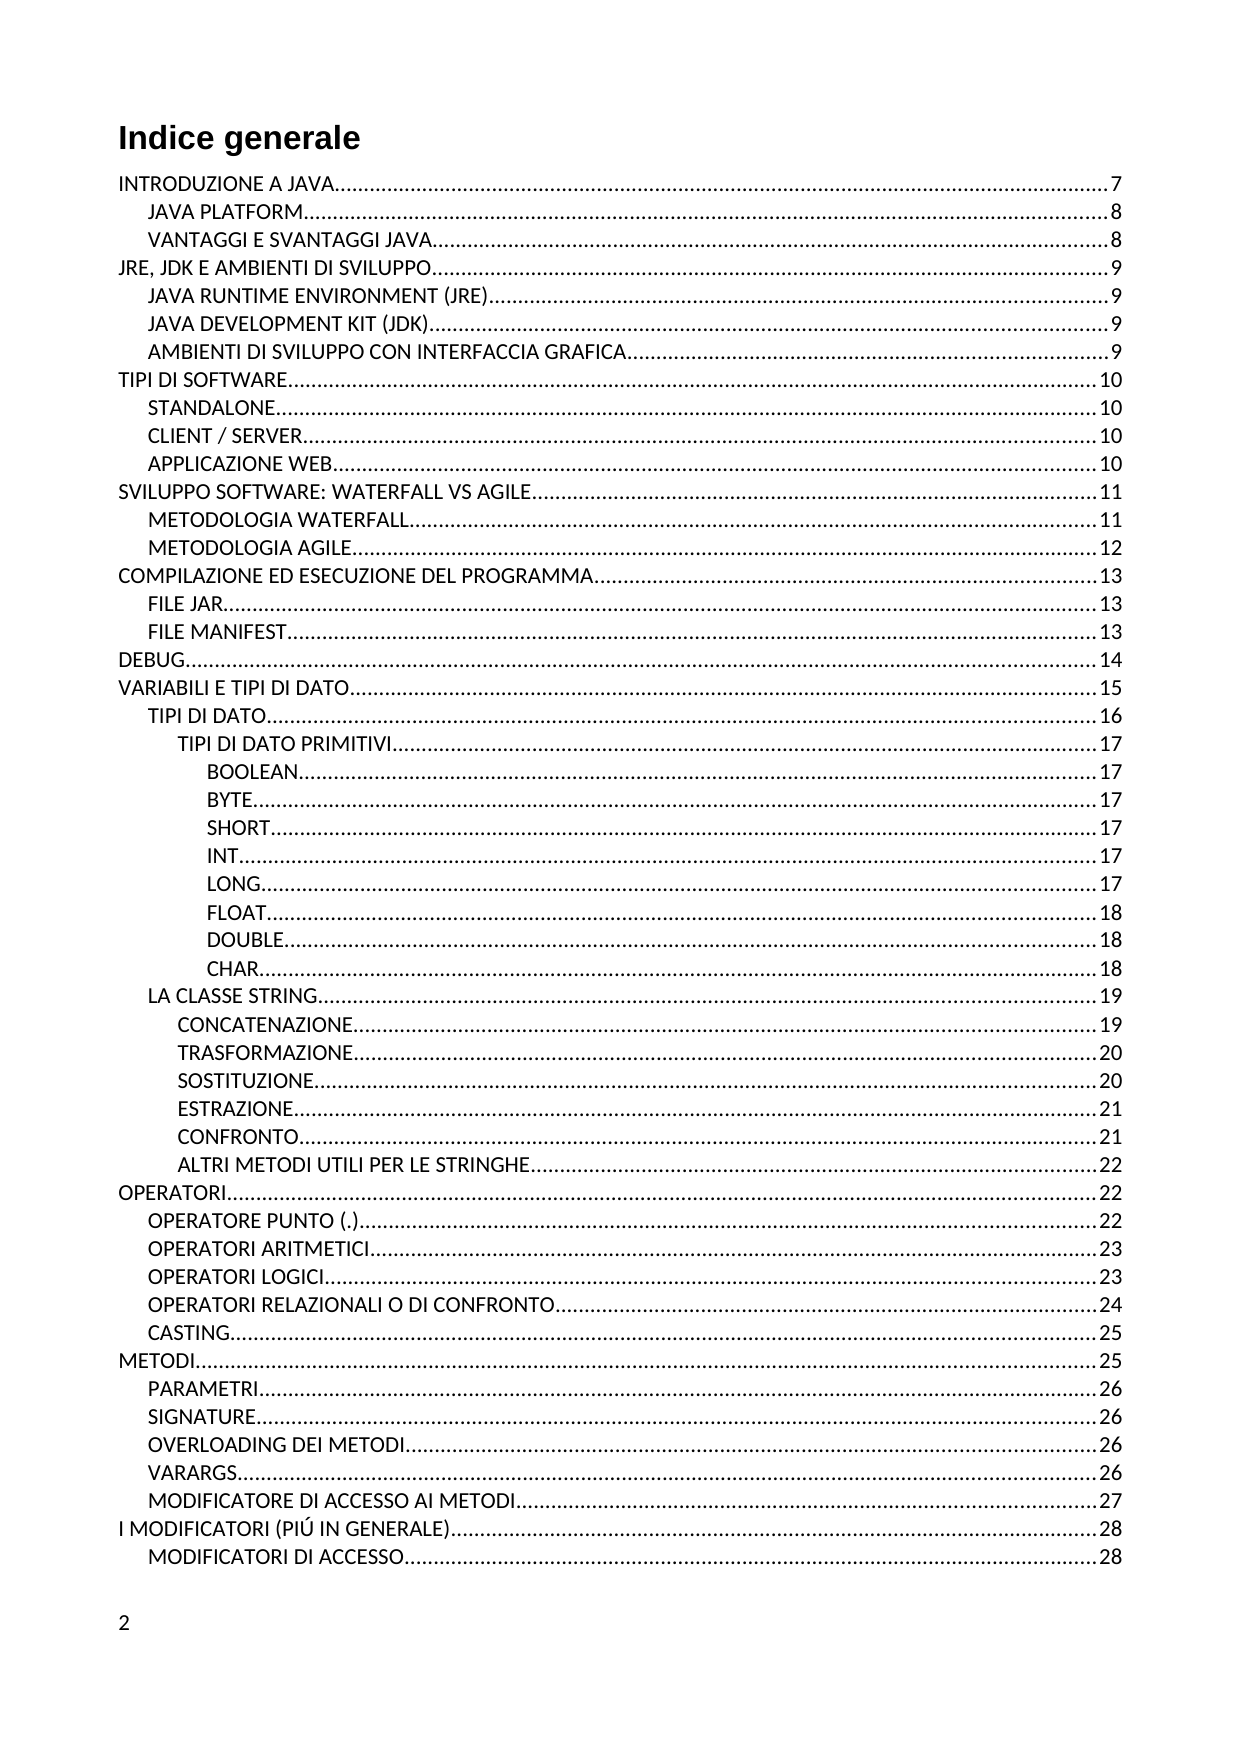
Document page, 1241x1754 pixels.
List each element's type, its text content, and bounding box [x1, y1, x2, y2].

text AMBIENTI DI SVILUPPO CON INTERFACCIA GRAFICA 9 [148, 337, 1122, 365]
text FILE JAR 13 [148, 589, 1122, 617]
text JAVA RUNTIME ENVIRONMENT (JRE) 9 [148, 281, 1122, 309]
text OVERLOADING DEI METODI 26 [148, 1430, 1122, 1458]
text CHAR 18 [207, 954, 1122, 982]
text MODIFICATORI DI ACCESSO 28 [148, 1542, 1122, 1570]
text FILE MANIFEST 13 [148, 617, 1122, 645]
text VARARGS 26 [148, 1458, 1122, 1486]
text ALTRI METODI UTILI PER LE STRINGHE 22 [177, 1150, 1122, 1178]
text JAVA DEVELOPMENT KIT (JDK) 9 [148, 309, 1122, 337]
text JAVA PLATFORM 8 [148, 197, 1122, 225]
text SHORT 17 [207, 813, 1122, 842]
text METODOLOGIA AGILE 12 [148, 533, 1122, 561]
text VARIABILI E TIPI DI DATO 15 [118, 673, 1122, 701]
text I MODIFICATORI (PIÚ IN GENERALE) 28 [118, 1514, 1122, 1542]
text METODOLOGIA WATERFALL 11 [148, 505, 1122, 533]
text BYTE 17 [207, 786, 1122, 813]
text SOSTITUZIONE 20 [177, 1066, 1122, 1094]
text LONG 17 [207, 869, 1122, 898]
text PARAMETRI 26 [148, 1374, 1122, 1402]
text METODI 25 [118, 1346, 1122, 1374]
text TRASFORMAZIONE 20 [177, 1038, 1122, 1066]
subtitle Indice generale [118, 118, 1122, 157]
text DOUBLE 18 [207, 926, 1122, 954]
text CASTING 25 [148, 1318, 1122, 1346]
text CONCATENAZIONE 19 [177, 1010, 1122, 1038]
text OPERATORI 22 [118, 1178, 1122, 1206]
text OPERATORI LOGICI 23 [148, 1262, 1122, 1290]
text TIPI DI DATO 16 [148, 701, 1122, 729]
text SVILUPPO SOFTWARE: WATERFALL VS AGILE 11 [118, 477, 1122, 505]
text VANTAGGI E SVANTAGGI JAVA 8 [148, 225, 1122, 253]
text CLIENT / SERVER 10 [148, 421, 1122, 449]
text BOOLEAN 17 [207, 757, 1122, 786]
text DEBUG 14 [118, 645, 1122, 673]
text OPERATORE PUNTO (.) 22 [148, 1206, 1122, 1234]
text APPLICAZIONE WEB 10 [148, 449, 1122, 477]
text OPERATORI RELAZIONALI O DI CONFRONTO 24 [148, 1290, 1122, 1318]
text MODIFICATORE DI ACCESSO AI METODI 27 [148, 1486, 1122, 1514]
text INTRODUZIONE A JAVA 7 [118, 169, 1122, 197]
text CONFRONTO 21 [177, 1122, 1122, 1150]
text TIPI DI DATO PRIMITIVI 17 [177, 729, 1122, 757]
text COMPILAZIONE ED ESECUZIONE DEL PROGRAMMA 13 [118, 561, 1122, 589]
text TIPI DI SOFTWARE 10 [118, 365, 1122, 393]
text ESTRAZIONE 21 [177, 1094, 1122, 1122]
text INT 17 [207, 842, 1122, 869]
text FLOAT 18 [207, 898, 1122, 926]
text SIGNATURE 26 [148, 1402, 1122, 1430]
text JRE, JDK E AMBIENTI DI SVILUPPO 9 [118, 253, 1122, 281]
text STANDALONE 10 [148, 393, 1122, 421]
text OPERATORI ARITMETICI 23 [148, 1234, 1122, 1262]
text LA CLASSE STRING 19 [148, 982, 1122, 1010]
